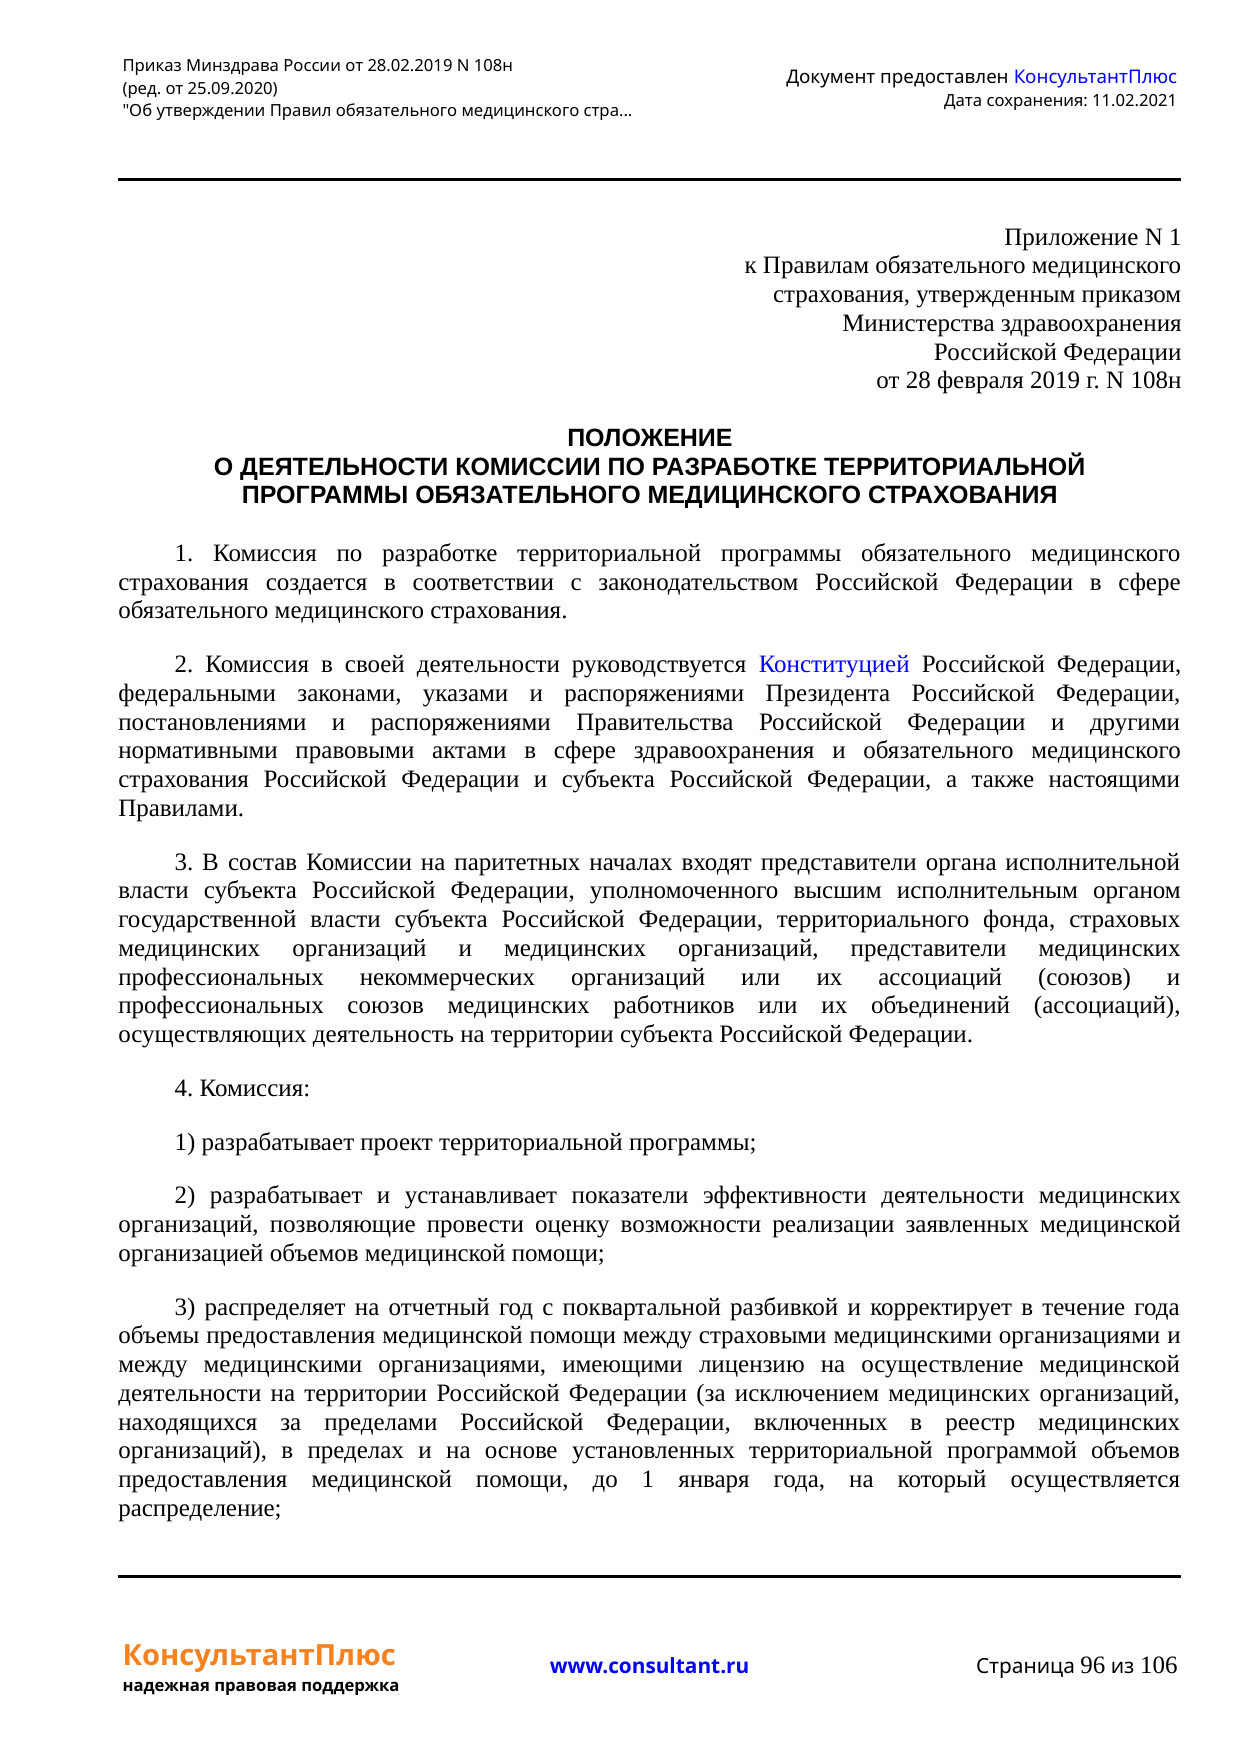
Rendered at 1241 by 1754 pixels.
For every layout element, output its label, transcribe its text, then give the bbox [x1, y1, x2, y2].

text Российской Федерации [118, 337, 1181, 365]
text 3) распределяет на отчетный год с поквартальной разбивкой и корректирует в течение года объемы предоставления медицинской помощи между страховыми медицинскими организациями и между медицинскими организациями, имеющими лицензию на осуществление медицинской деятельности на территории Российской Федерации (за исключением медицинских организаций, находящихся за пределами Российской Федерации, включенных в реестр медицинских организаций), в пределах и на основе установленных территориальной программой объемов предоставления медицинской помощи, до 1 января года, на который осуществляется распределение; [118, 1292, 1181, 1522]
subtitle Приложение N 1 [118, 222, 1181, 250]
text 1. Комиссия по разработке территориальной программы обязательного медицинского страхования создается в соответствии с законодательством Российской Федерации в сфере обязательного медицинского страхования. [118, 538, 1181, 624]
text страхования, утвержденным приказом [118, 279, 1181, 308]
text 2. Комиссия в своей деятельности руководствуется Конституцией Российской Федерации, федеральными законами, указами и распоряжениями Президента Российской Федерации, постановлениями и распоряжениями Правительства Российской Федерации и другими нормативными правовыми актами в сфере здравоохранения и обязательного медицинского страхования Российской Федерации и субъекта Российской Федерации, а также настоящими Правилами. [118, 649, 1181, 822]
text Министерства здравоохранения [118, 308, 1181, 337]
text 4. Комиссия: [118, 1073, 1181, 1102]
text 1) разрабатывает проект территориальной программы; [118, 1127, 1181, 1155]
text к Правилам обязательного медицинского [118, 250, 1181, 279]
title О ДЕЯТЕЛЬНОСТИ КОМИССИИ ПО РАЗРАБОТКЕ ТЕРРИТОРИАЛЬНОЙ [118, 452, 1181, 480]
text 2) разрабатывает и устанавливает показатели эффективности деятельности медицинских организаций, позволяющие провести оценку возможности реализации заявленных медицинской организацией объемов медицинской помощи; [118, 1180, 1181, 1267]
title ПРОГРАММЫ ОБЯЗАТЕЛЬНОГО МЕДИЦИНСКОГО СТРАХОВАНИЯ [118, 480, 1181, 509]
text от 28 февраля 2019 г. N 108н [118, 365, 1181, 394]
text 3. В состав Комиссии на паритетных началах входят представители органа исполнительной власти субъекта Российской Федерации, уполномоченного высшим исполнительным органом государственной власти субъекта Российской Федерации, территориального фонда, страховых медицинских организаций и медицинских организаций, представители медицинских профессиональных некоммерческих организаций или их ассоциаций (союзов) и профессиональных союзов медицинских работников или их объединений (ассоциаций), осуществляющих деятельность на территории субъекта Российской Федерации. [118, 847, 1181, 1048]
title ПОЛОЖЕНИЕ [118, 423, 1181, 452]
